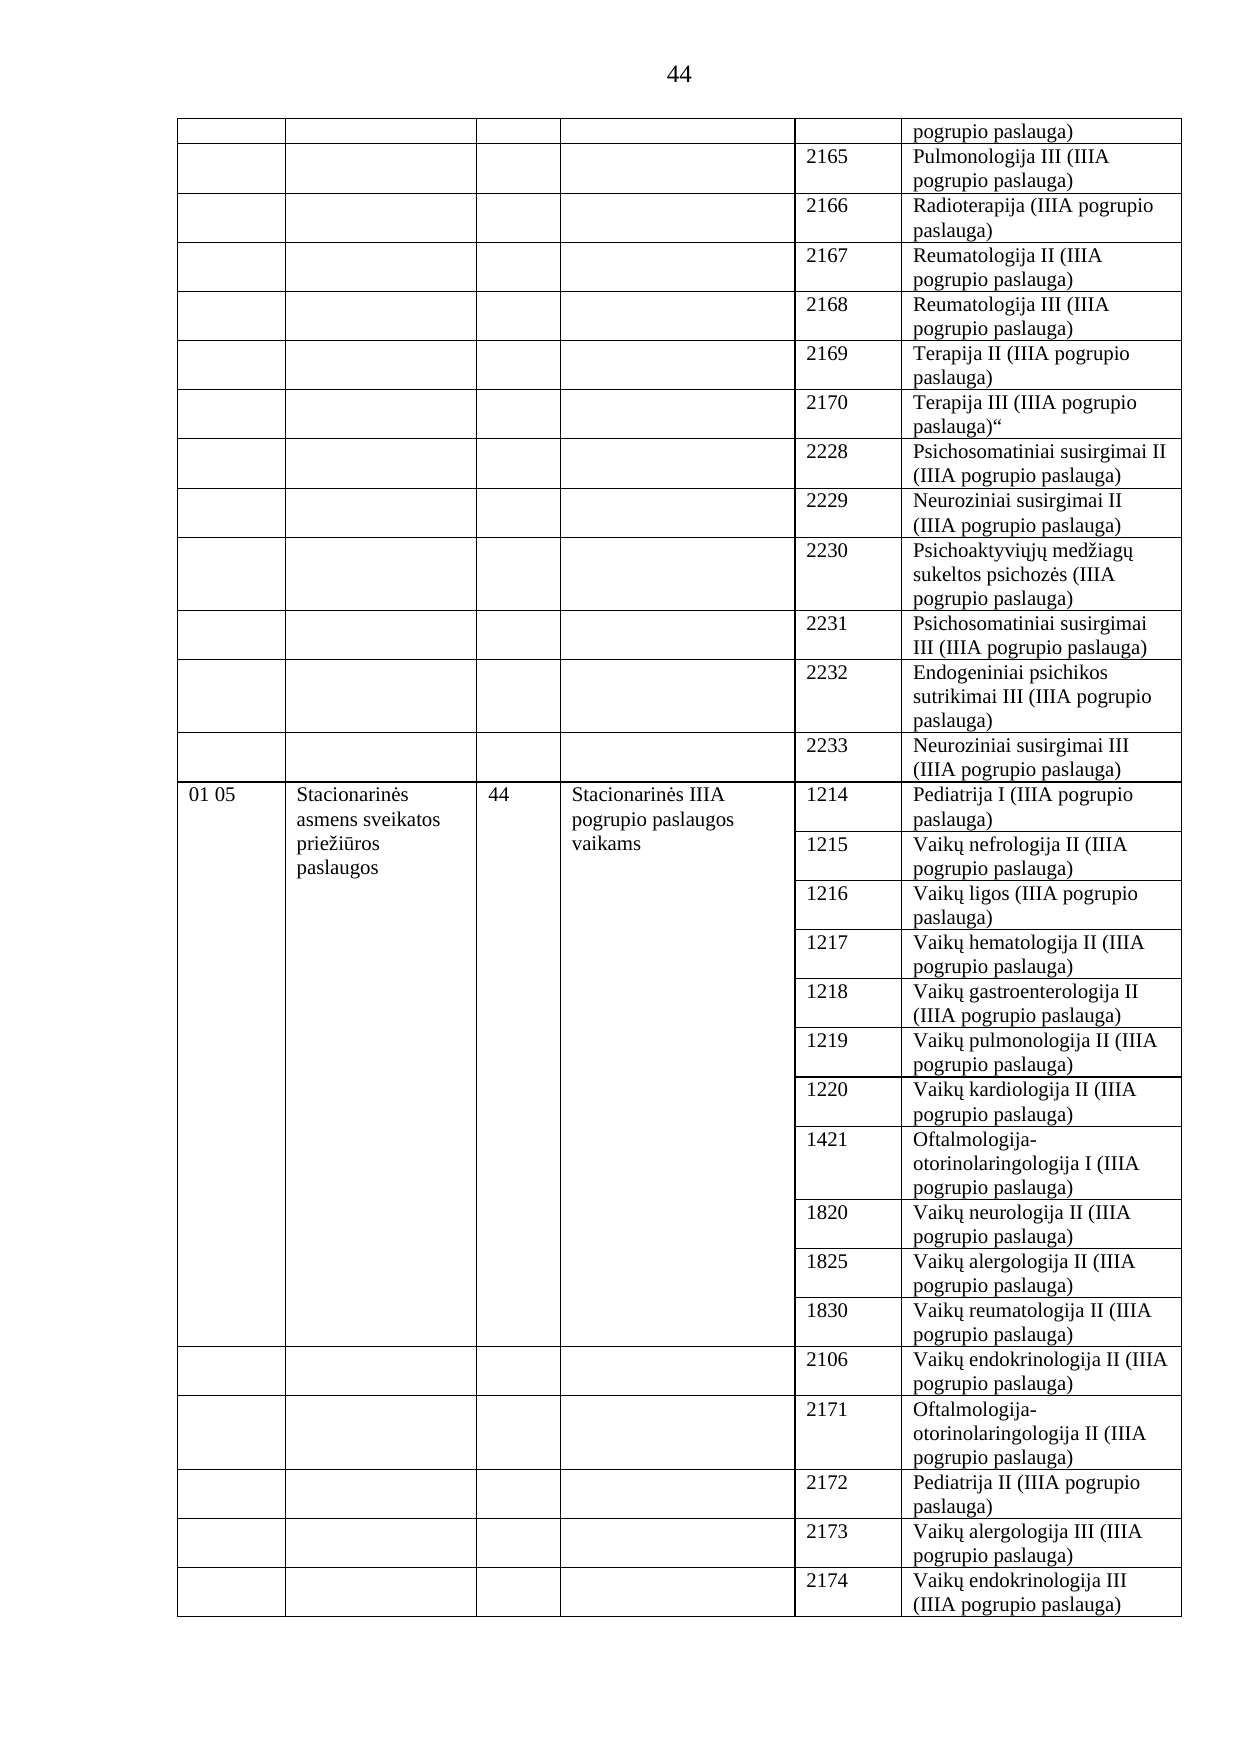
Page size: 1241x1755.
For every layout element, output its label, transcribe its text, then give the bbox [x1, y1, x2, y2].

table_cell [178, 1347, 285, 1395]
table_cell Oftalmologija-otorinolaringologija II (IIIA pogrupio paslauga) [902, 1396, 1181, 1469]
table_cell [477, 243, 560, 291]
table_cell Psichosomatiniai susirgimai II (IIIA pogrupio paslauga) [902, 439, 1181, 487]
table_cell [477, 341, 560, 389]
table_cell [561, 660, 794, 732]
table_cell [477, 733, 560, 781]
table_cell 2165 [796, 144, 901, 192]
table_cell [477, 439, 560, 487]
table_cell [286, 1347, 476, 1395]
table_cell [286, 1396, 476, 1469]
table_cell Psichoaktyviųjų medžiagų sukeltos psichozės (IIIA pogrupio paslauga) [902, 538, 1181, 610]
table_cell [561, 243, 794, 291]
table_cell Neuroziniai susirgimai II (IIIA pogrupio paslauga) [902, 489, 1181, 537]
table_cell 2169 [796, 341, 901, 389]
table_cell [286, 660, 476, 732]
table_cell 2167 [796, 243, 901, 291]
table_cell [286, 144, 476, 192]
table_cell 1219 [796, 1028, 901, 1076]
table_cell Oftalmologija-otorinolaringologija I (IIIA pogrupio paslauga) [902, 1127, 1181, 1199]
table_cell Vaikų reumatologija II (IIIA pogrupio paslauga) [902, 1298, 1181, 1346]
table_cell [477, 1470, 560, 1518]
table_cell 2172 [796, 1470, 901, 1518]
table_cell 1214 [796, 783, 901, 831]
table_cell [178, 390, 285, 438]
table_cell Endogeniniai psichikos sutrikimai III (IIIA pogrupio paslauga) [902, 660, 1181, 732]
table_cell [477, 1519, 560, 1567]
table_cell [286, 1568, 476, 1616]
table_cell 2230 [796, 538, 901, 610]
table_cell [286, 341, 476, 389]
table_cell [178, 1519, 285, 1567]
table_cell 2233 [796, 733, 901, 781]
table_cell 1215 [796, 832, 901, 880]
table_cell [561, 194, 794, 242]
table_cell [561, 733, 794, 781]
table_cell [561, 1396, 794, 1469]
table_cell [561, 611, 794, 659]
table_cell 1825 [796, 1249, 901, 1297]
table_cell 2174 [796, 1568, 901, 1616]
table_cell 1220 [796, 1078, 901, 1126]
table_cell [796, 119, 901, 143]
table_cell [178, 439, 285, 487]
table_cell [286, 390, 476, 438]
table_cell Vaikų endokrinologija II (IIIA pogrupio paslauga) [902, 1347, 1181, 1395]
table_cell pogrupio paslauga) [902, 119, 1181, 143]
table_cell [286, 194, 476, 242]
table_cell [178, 341, 285, 389]
table_cell [477, 1396, 560, 1469]
table_cell [178, 194, 285, 242]
table_cell [561, 1470, 794, 1518]
table_cell [561, 341, 794, 389]
table_cell [178, 243, 285, 291]
table_cell [477, 1568, 560, 1616]
table_cell [286, 611, 476, 659]
table_cell [561, 489, 794, 537]
table_cell [286, 1519, 476, 1567]
table_cell [477, 194, 560, 242]
table_cell 2228 [796, 439, 901, 487]
table_cell 2106 [796, 1347, 901, 1395]
table_cell [178, 1470, 285, 1518]
table_cell Pediatrija II (IIIA pogrupio paslauga) [902, 1470, 1181, 1518]
table_cell [477, 119, 560, 143]
table_cell Vaikų gastroenterologija II (IIIA pogrupio paslauga) [902, 979, 1181, 1027]
table_cell [477, 144, 560, 192]
table_cell [286, 439, 476, 487]
table_cell Pediatrija I (IIIA pogrupio paslauga) [902, 783, 1181, 831]
table_cell [178, 733, 285, 781]
table_cell Radioterapija (IIIA pogrupio paslauga) [902, 194, 1181, 242]
table_cell Terapija III (IIIA pogrupio paslauga)“ [902, 390, 1181, 438]
table_cell [561, 439, 794, 487]
table_cell Reumatologija III (IIIA pogrupio paslauga) [902, 292, 1181, 340]
table_cell Psichosomatiniai susirgimai III (IIIA pogrupio paslauga) [902, 611, 1181, 659]
table_cell Neuroziniai susirgimai III (IIIA pogrupio paslauga) [902, 733, 1181, 781]
table_cell 01 05 [178, 783, 285, 1346]
table_cell Vaikų hematologija II (IIIA pogrupio paslauga) [902, 930, 1181, 978]
table_cell [286, 243, 476, 291]
table_cell [286, 733, 476, 781]
table_cell Pulmonologija III (IIIA pogrupio paslauga) [902, 144, 1181, 192]
table_cell [178, 144, 285, 192]
table_cell [178, 538, 285, 610]
table_cell 1216 [796, 881, 901, 929]
table_cell 2232 [796, 660, 901, 732]
table_cell [178, 1568, 285, 1616]
table_cell [286, 1470, 476, 1518]
table_cell [561, 1568, 794, 1616]
table_cell 1820 [796, 1200, 901, 1248]
table_cell 1218 [796, 979, 901, 1027]
table_cell [477, 292, 560, 340]
table_cell [477, 390, 560, 438]
table_cell Vaikų neurologija II (IIIA pogrupio paslauga) [902, 1200, 1181, 1248]
table_cell Stacionarinės asmens sveikatos priežiūros paslaugos [286, 783, 476, 1346]
table_cell [178, 660, 285, 732]
table_cell [561, 292, 794, 340]
table_cell Vaikų pulmonologija II (IIIA pogrupio paslauga) [902, 1028, 1181, 1076]
table_cell [286, 119, 476, 143]
table_cell Vaikų alergologija II (IIIA pogrupio paslauga) [902, 1249, 1181, 1297]
table_cell Vaikų nefrologija II (IIIA pogrupio paslauga) [902, 832, 1181, 880]
table_cell 2171 [796, 1396, 901, 1469]
table_cell 44 [477, 783, 560, 1346]
table_cell Vaikų kardiologija II (IIIA pogrupio paslauga) [902, 1078, 1181, 1126]
table_cell 2231 [796, 611, 901, 659]
table_cell [178, 1396, 285, 1469]
table_cell [178, 292, 285, 340]
table_cell [286, 538, 476, 610]
table_cell [286, 292, 476, 340]
table_cell Vaikų endokrinologija III (IIIA pogrupio paslauga) [902, 1568, 1181, 1616]
table_cell [561, 144, 794, 192]
table_cell [561, 1347, 794, 1395]
table_cell Stacionarinės IIIA pogrupio paslaugos vaikams [561, 783, 794, 1346]
table_cell [477, 1347, 560, 1395]
table_cell [477, 489, 560, 537]
table_cell [286, 489, 476, 537]
table_cell [561, 390, 794, 438]
table_cell [178, 611, 285, 659]
table_cell 2229 [796, 489, 901, 537]
table_cell 2173 [796, 1519, 901, 1567]
table_cell 2168 [796, 292, 901, 340]
table_cell [477, 538, 560, 610]
table_cell [178, 489, 285, 537]
table_cell [178, 119, 285, 143]
table_cell [561, 1519, 794, 1567]
table_cell Terapija II (IIIA pogrupio paslauga) [902, 341, 1181, 389]
table_cell [477, 660, 560, 732]
table_cell 2166 [796, 194, 901, 242]
table_cell 1217 [796, 930, 901, 978]
table_cell [561, 538, 794, 610]
table_cell Vaikų alergologija III (IIIA pogrupio paslauga) [902, 1519, 1181, 1567]
table_cell 1830 [796, 1298, 901, 1346]
table_cell 1421 [796, 1127, 901, 1199]
table_cell Reumatologija II (IIIA pogrupio paslauga) [902, 243, 1181, 291]
table_cell Vaikų ligos (IIIA pogrupio paslauga) [902, 881, 1181, 929]
table_cell [561, 119, 794, 143]
table_cell [477, 611, 560, 659]
table_cell 2170 [796, 390, 901, 438]
